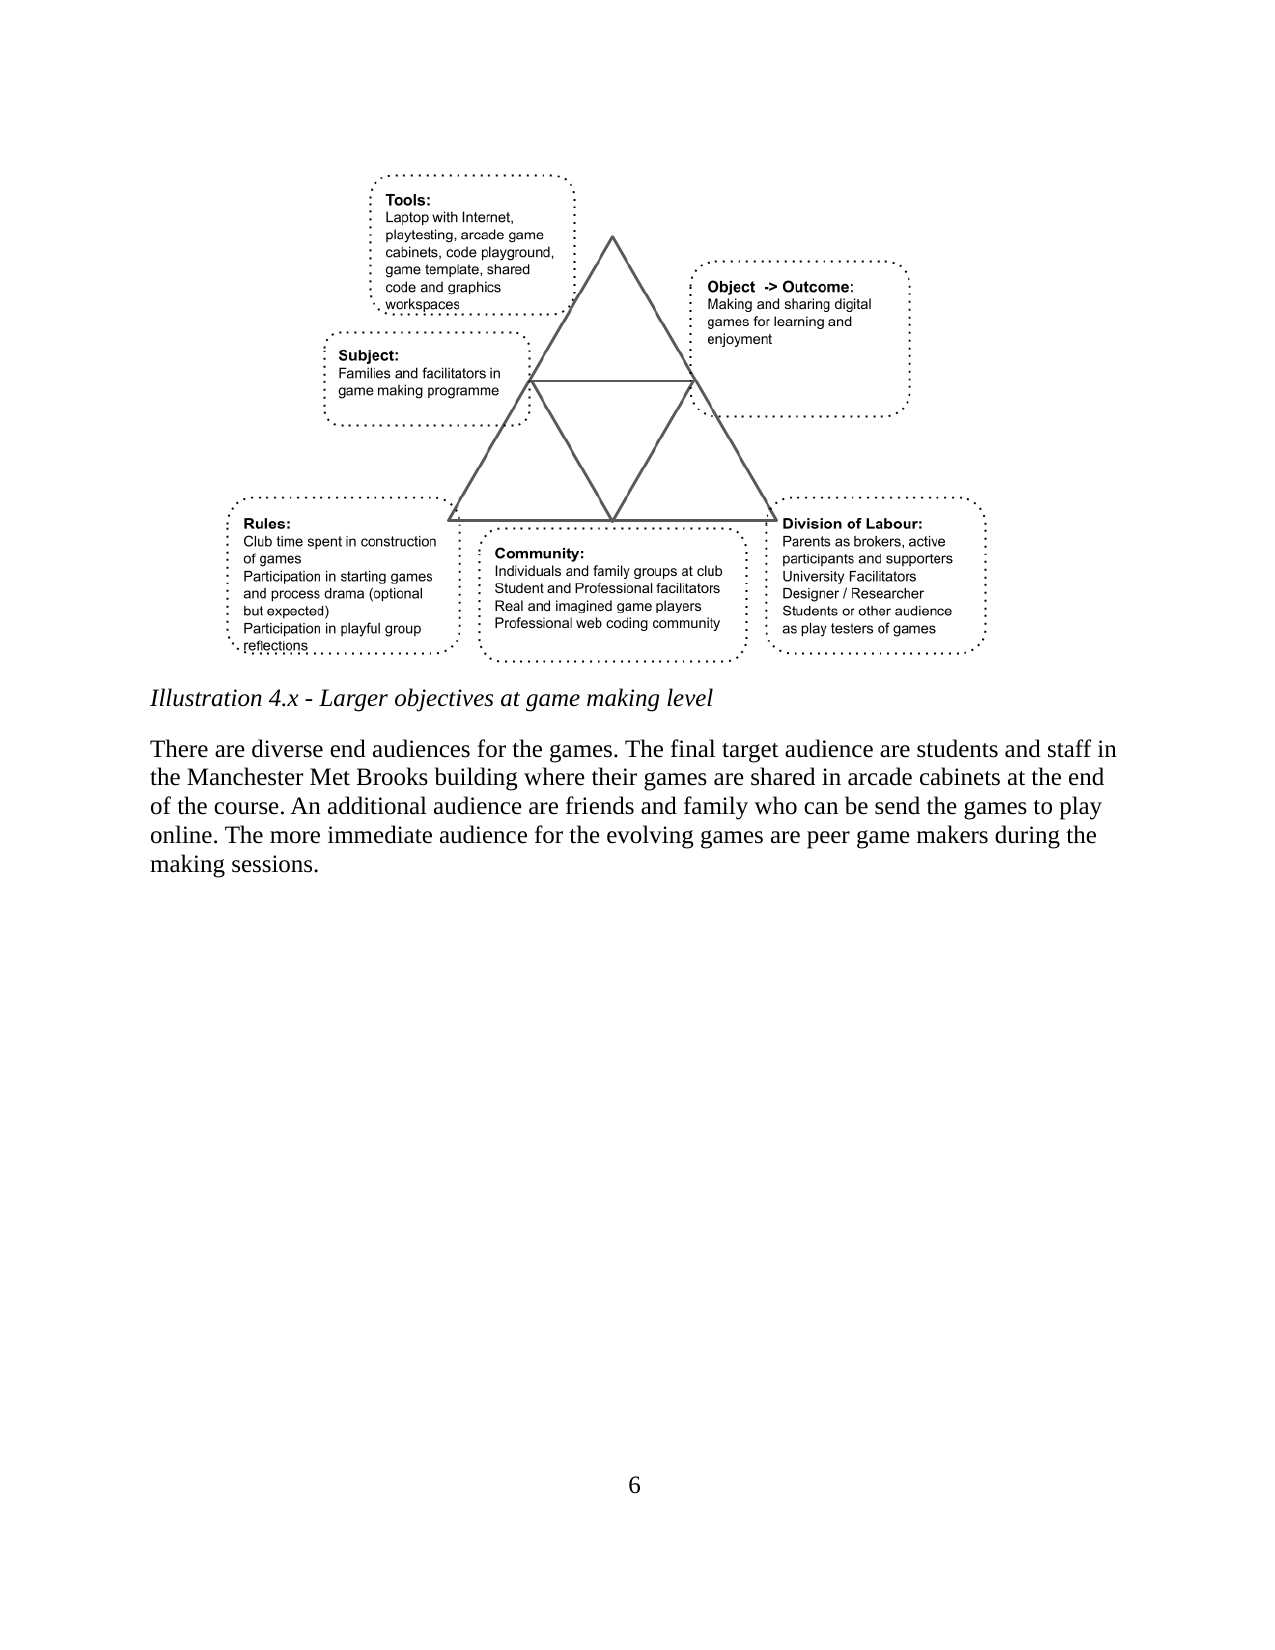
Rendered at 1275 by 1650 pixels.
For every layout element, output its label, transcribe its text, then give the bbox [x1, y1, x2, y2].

text Illustration 4.x - Larger objectives at game making level [150, 683, 1125, 712]
picture [150, 150, 1077, 671]
text There are diverse end audiences for the games. The final target audience are students and staff in the Manchester Met Brooks building where their games are shared in arcade cabinets at the end of the course. An additional audience are friends and family who can be send the games to play online. The more immediate audience for the evolving games are peer game makers during the making sessions. [150, 734, 1125, 877]
